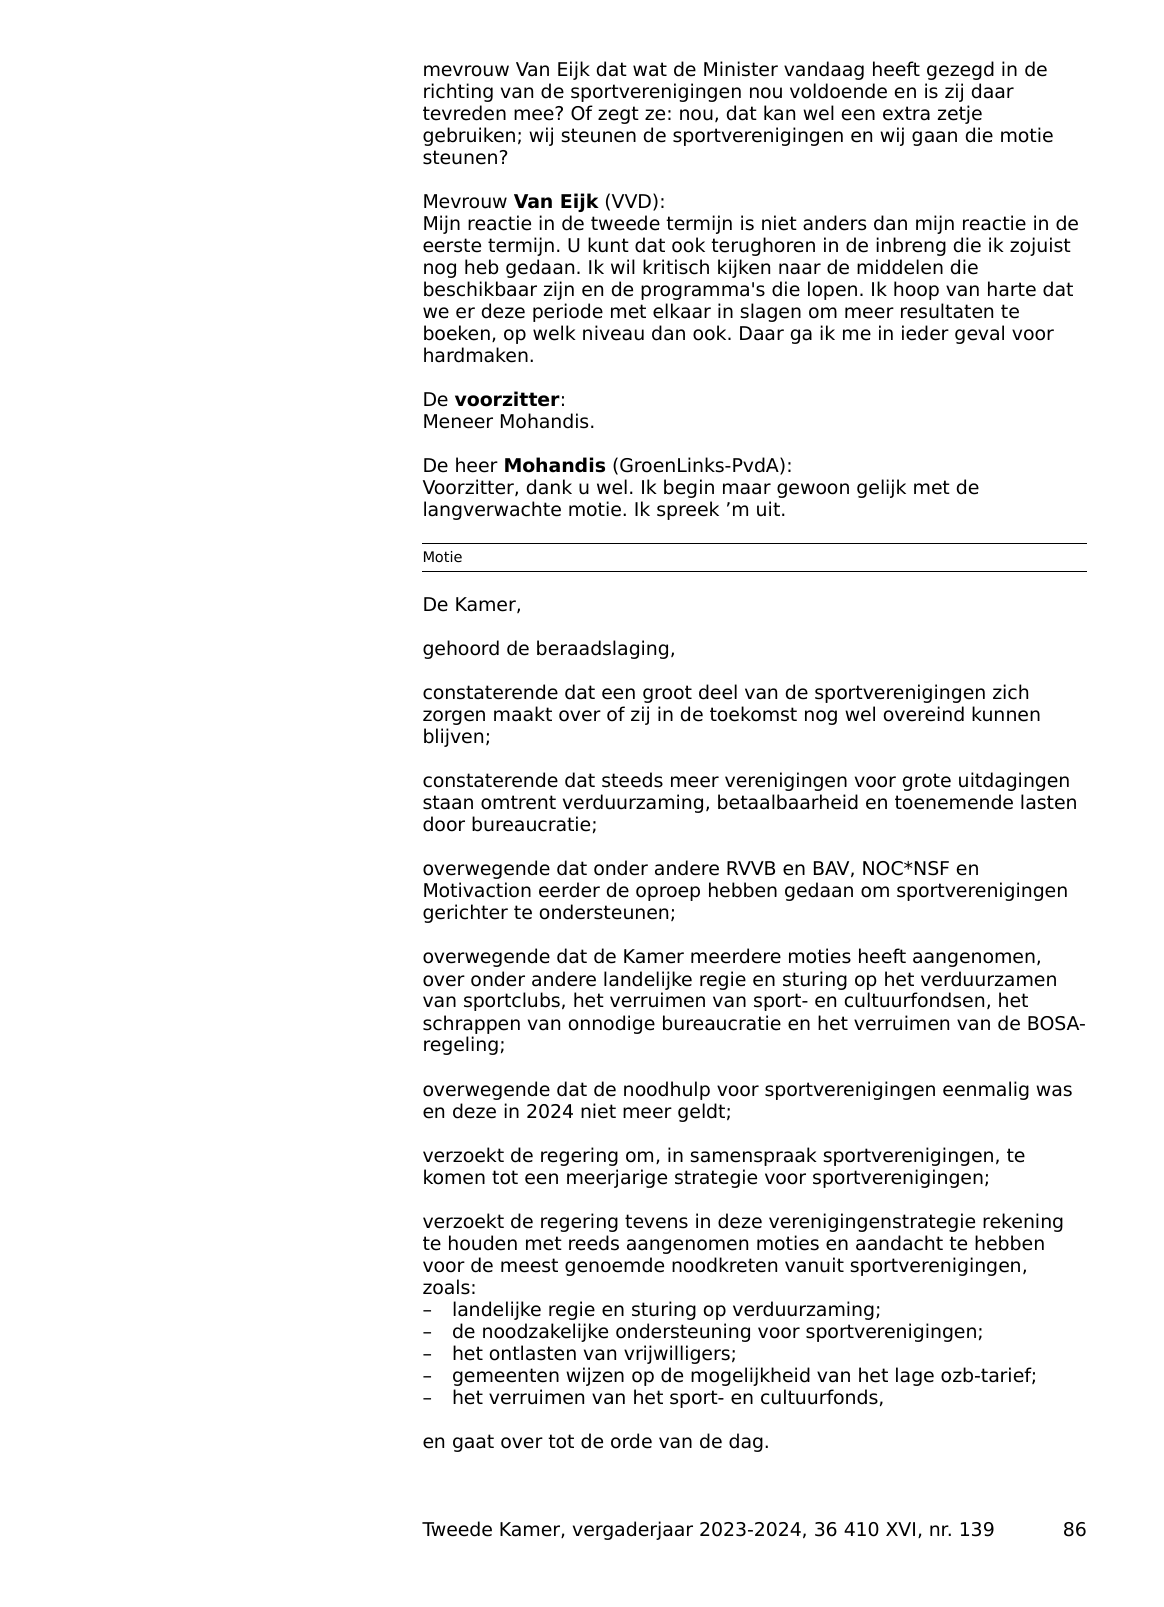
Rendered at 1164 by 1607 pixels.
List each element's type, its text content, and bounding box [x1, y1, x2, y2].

text – gemeenten wijzen op de mogelijkheid van het lage ozb-tarief; [422, 1365, 1087, 1387]
text overwegende dat onder andere RVVB en BAV, NOC*NSF en Motivaction eerder de oproep hebben gedaan om sportverenigingen gerichter te ondersteunen; [422, 858, 1087, 924]
text constaterende dat een groot deel van de sportverenigingen zich zorgen maakt over of zij in de toekomst nog wel overeind kunnen blijven; [422, 682, 1087, 748]
text overwegende dat de Kamer meerdere moties heeft aangenomen, over onder andere landelijke regie en sturing op het verduurzamen van sportclubs, het verruimen van sport- en cultuurfondsen, het schrappen van onnodige bureaucratie en het verruimen van de BOSA-regeling; [422, 946, 1087, 1056]
text verzoekt de regering om, in samenspraak sportverenigingen, te komen tot een meerjarige strategie voor sportverenigingen; [422, 1145, 1087, 1189]
text – het ontlasten van vrijwilligers; [422, 1343, 1087, 1365]
text – de noodzakelijke ondersteuning voor sportverenigingen; [422, 1321, 1087, 1343]
text gehoord de beraadslaging, [422, 638, 1087, 660]
text De Kamer, [422, 594, 1087, 616]
text Mevrouw Van Eijk (VVD): [422, 191, 1087, 213]
text – landelijke regie en sturing op verduurzaming; [422, 1299, 1087, 1321]
table_header Motie [422, 544, 1087, 571]
text constaterende dat steeds meer verenigingen voor grote uitdagingen staan omtrent verduurzaming, betaalbaarheid en toenemende lasten door bureaucratie; [422, 770, 1087, 836]
text – het verruimen van het sport- en cultuurfonds, [422, 1387, 1087, 1409]
text De voorzitter: [422, 389, 1087, 411]
text Voorzitter, dank u wel. Ik begin maar gewoon gelijk met de langverwachte motie. Ik spreek ’m uit. [422, 477, 1087, 521]
text en gaat over tot de orde van de dag. [422, 1431, 1087, 1453]
text De heer Mohandis (GroenLinks-PvdA): [422, 455, 1087, 477]
text verzoekt de regering tevens in deze verenigingenstrategie rekening te houden met reeds aangenomen moties en aandacht te hebben voor de meest genoemde noodkreten vanuit sportverenigingen, zoals: [422, 1211, 1087, 1299]
text Mijn reactie in de tweede termijn is niet anders dan mijn reactie in de eerste termijn. U kunt dat ook terughoren in de inbreng die ik zojuist nog heb gedaan. Ik wil kritisch kijken naar de middelen die beschikbaar zijn en de programma's die lopen. Ik hoop van harte dat we er deze periode met elkaar in slagen om meer resultaten te boeken, op welk niveau dan ook. Daar ga ik me in ieder geval voor hardmaken. [422, 213, 1087, 367]
text Meneer Mohandis. [422, 411, 1087, 433]
text mevrouw Van Eijk dat wat de Minister vandaag heeft gezegd in de richting van de sportverenigingen nou voldoende en is zij daar tevreden mee? Of zegt ze: nou, dat kan wel een extra zetje gebruiken; wij steunen de sportverenigingen en wij gaan die motie steunen? [422, 59, 1087, 169]
text overwegende dat de noodhulp voor sportverenigingen eenmalig was en deze in 2024 niet meer geldt; [422, 1078, 1087, 1122]
